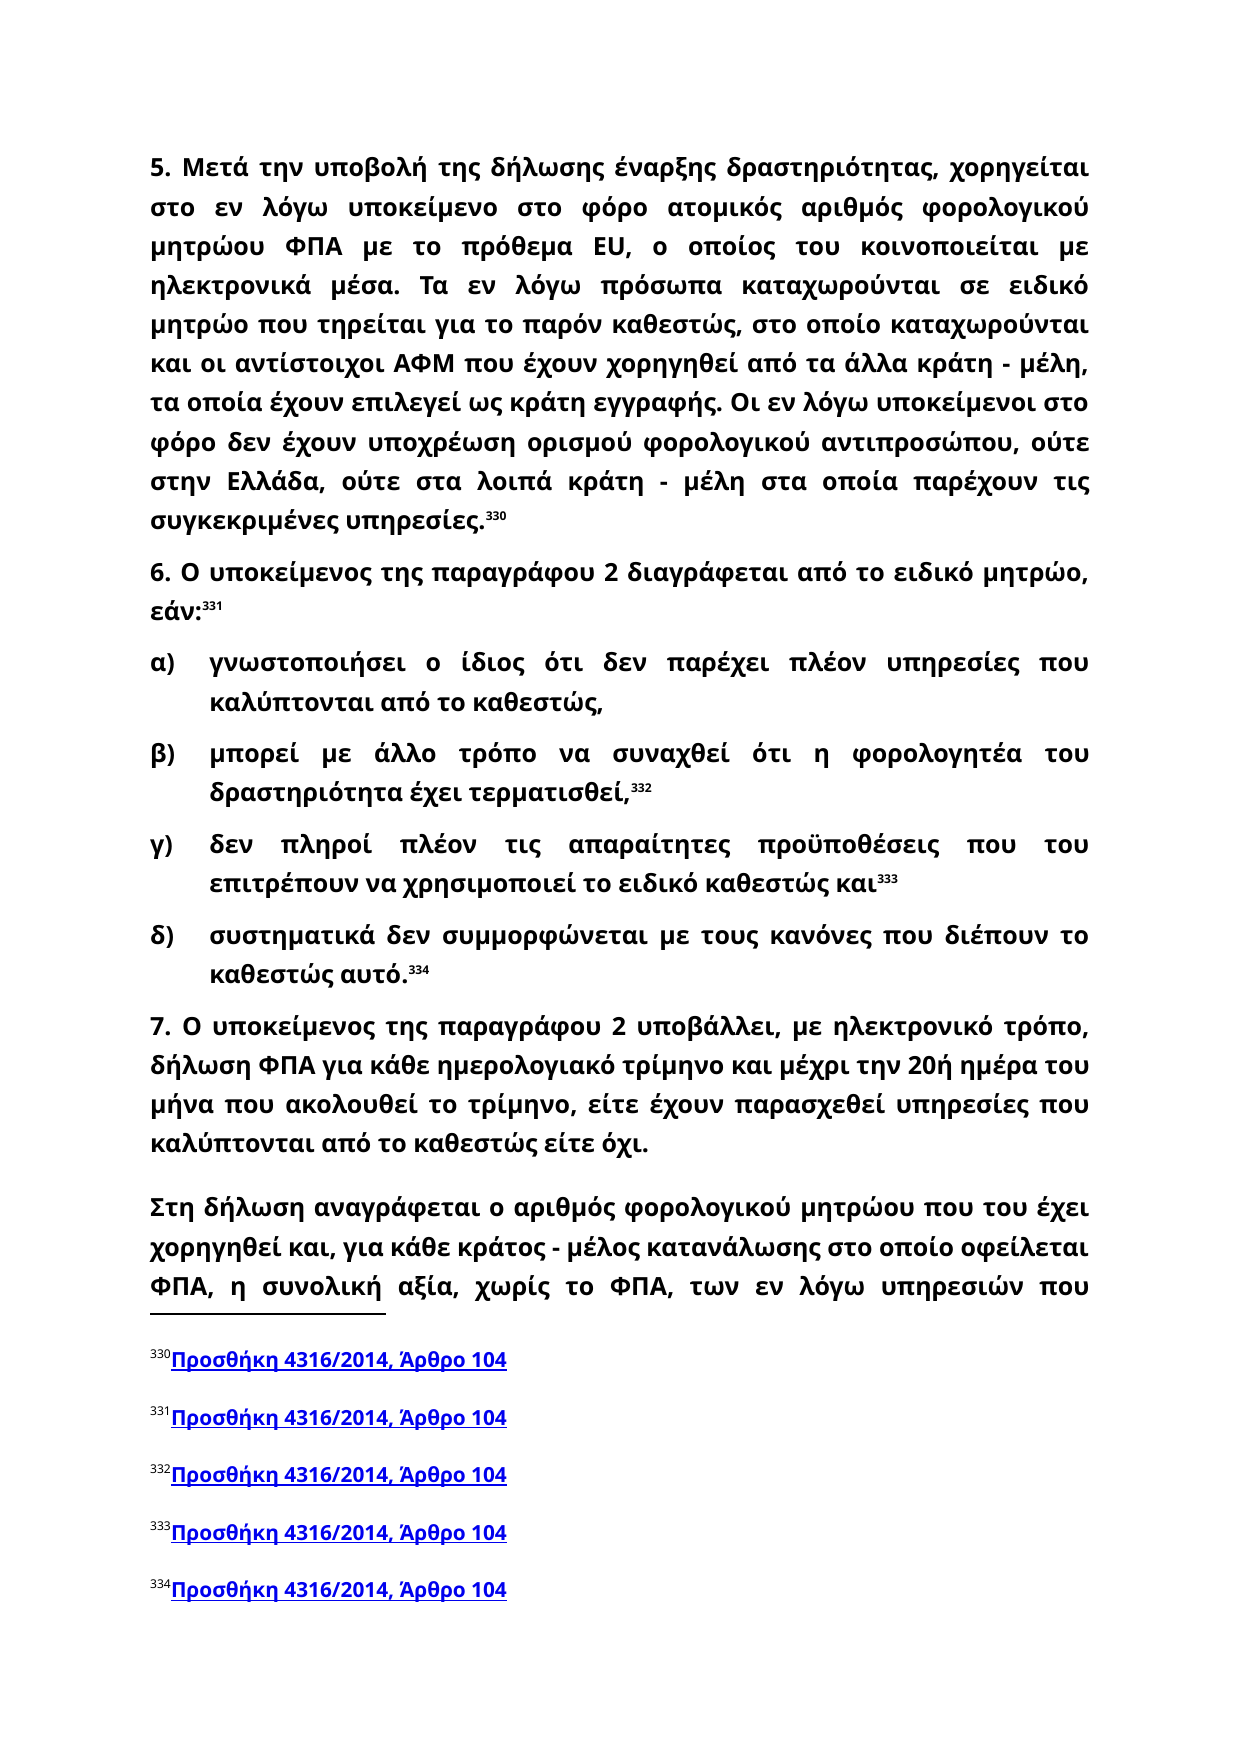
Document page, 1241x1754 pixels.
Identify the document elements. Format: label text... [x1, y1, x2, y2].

text Προσθήκη 4316/2014, Άρθρο 104 [150, 1460, 1090, 1489]
list δ) συστηματικά δεν συμμορφώνεται με τους κανόνες που διέπουν το καθεστώς αυτό. [150, 917, 1090, 991]
list γ) δεν πληροί πλέον τις απαραίτητες προϋποθέσεις που του επιτρέπουν να χρησιμοποιεί το ειδικό καθεστώς και [150, 827, 1090, 900]
text Προσθήκη 4316/2014, Άρθρο 104 [150, 1403, 1090, 1431]
text 5. Μετά την υποβολή της δήλωσης έναρξης δραστηριότητας, χορηγείται στο εν λόγω υποκείμενο στο φόρο ατομικός αριθμός φορολογικού μητρώου ΦΠΑ με το πρόθεμα EU, ο οποίος του κοινοποιείται με ηλεκτρονικά μέσα. Τα εν λόγω πρόσωπα καταχωρούνται σε ειδικό μητρώο που τηρείται για το παρόν καθεστώς, στο οποίο καταχωρούνται και οι αντίστοιχοι ΑΦΜ που έχουν χορηγηθεί από τα άλλα κράτη - μέλη, τα οποία έχουν επιλεγεί ως κράτη εγγραφής. Οι εν λόγω υποκείμενοι στο φόρο δεν έχουν υποχρέωση ορισμού φορολογικού αντιπροσώπου, ούτε στην Ελλάδα, ούτε στα λοιπά κράτη - μέλη στα οποία παρέχουν τις συγκεκριμένες υπηρεσίες. [150, 150, 1090, 537]
list α) γνωστοποιήσει ο ίδιος ότι δεν παρέχει πλέον υπηρεσίες που καλύπτονται από το καθεστώς, [150, 645, 1090, 718]
text Προσθήκη 4316/2014, Άρθρο 104 [150, 1518, 1090, 1546]
text 7. Ο υποκείμενος της παραγράφου 2 υποβάλλει, με ηλεκτρονικό τρόπο, δήλωση ΦΠΑ για κάθε ημερολογιακό τρίμηνο και μέχρι την 20ή ημέρα του μήνα που ακολουθεί το τρίμηνο, είτε έχουν παρασχεθεί υπηρεσίες που καλύπτονται από το καθεστώς είτε όχι. [150, 1008, 1090, 1160]
list β) μπορεί με άλλο τρόπο να συναχθεί ότι η φορολογητέα του δραστηριότητα έχει τερματισθεί, [150, 736, 1090, 809]
text Προσθήκη 4316/2014, Άρθρο 104 [150, 1345, 1090, 1373]
text 6. Ο υποκείμενος της παραγράφου 2 διαγράφεται από το ειδικό μητρώο, εάν: [150, 554, 1090, 627]
text Στη δήλωση αναγράφεται ο αριθμός φορολογικού μητρώου που του έχει χορηγηθεί και, για κάθε κράτος - μέλος κατανάλωσης στο οποίο οφείλεται ΦΠΑ, η συνολική αξία, χωρίς το ΦΠΑ, των εν λόγω υπηρεσιών που [150, 1190, 1090, 1302]
text Προσθήκη 4316/2014, Άρθρο 104 [150, 1576, 1090, 1604]
